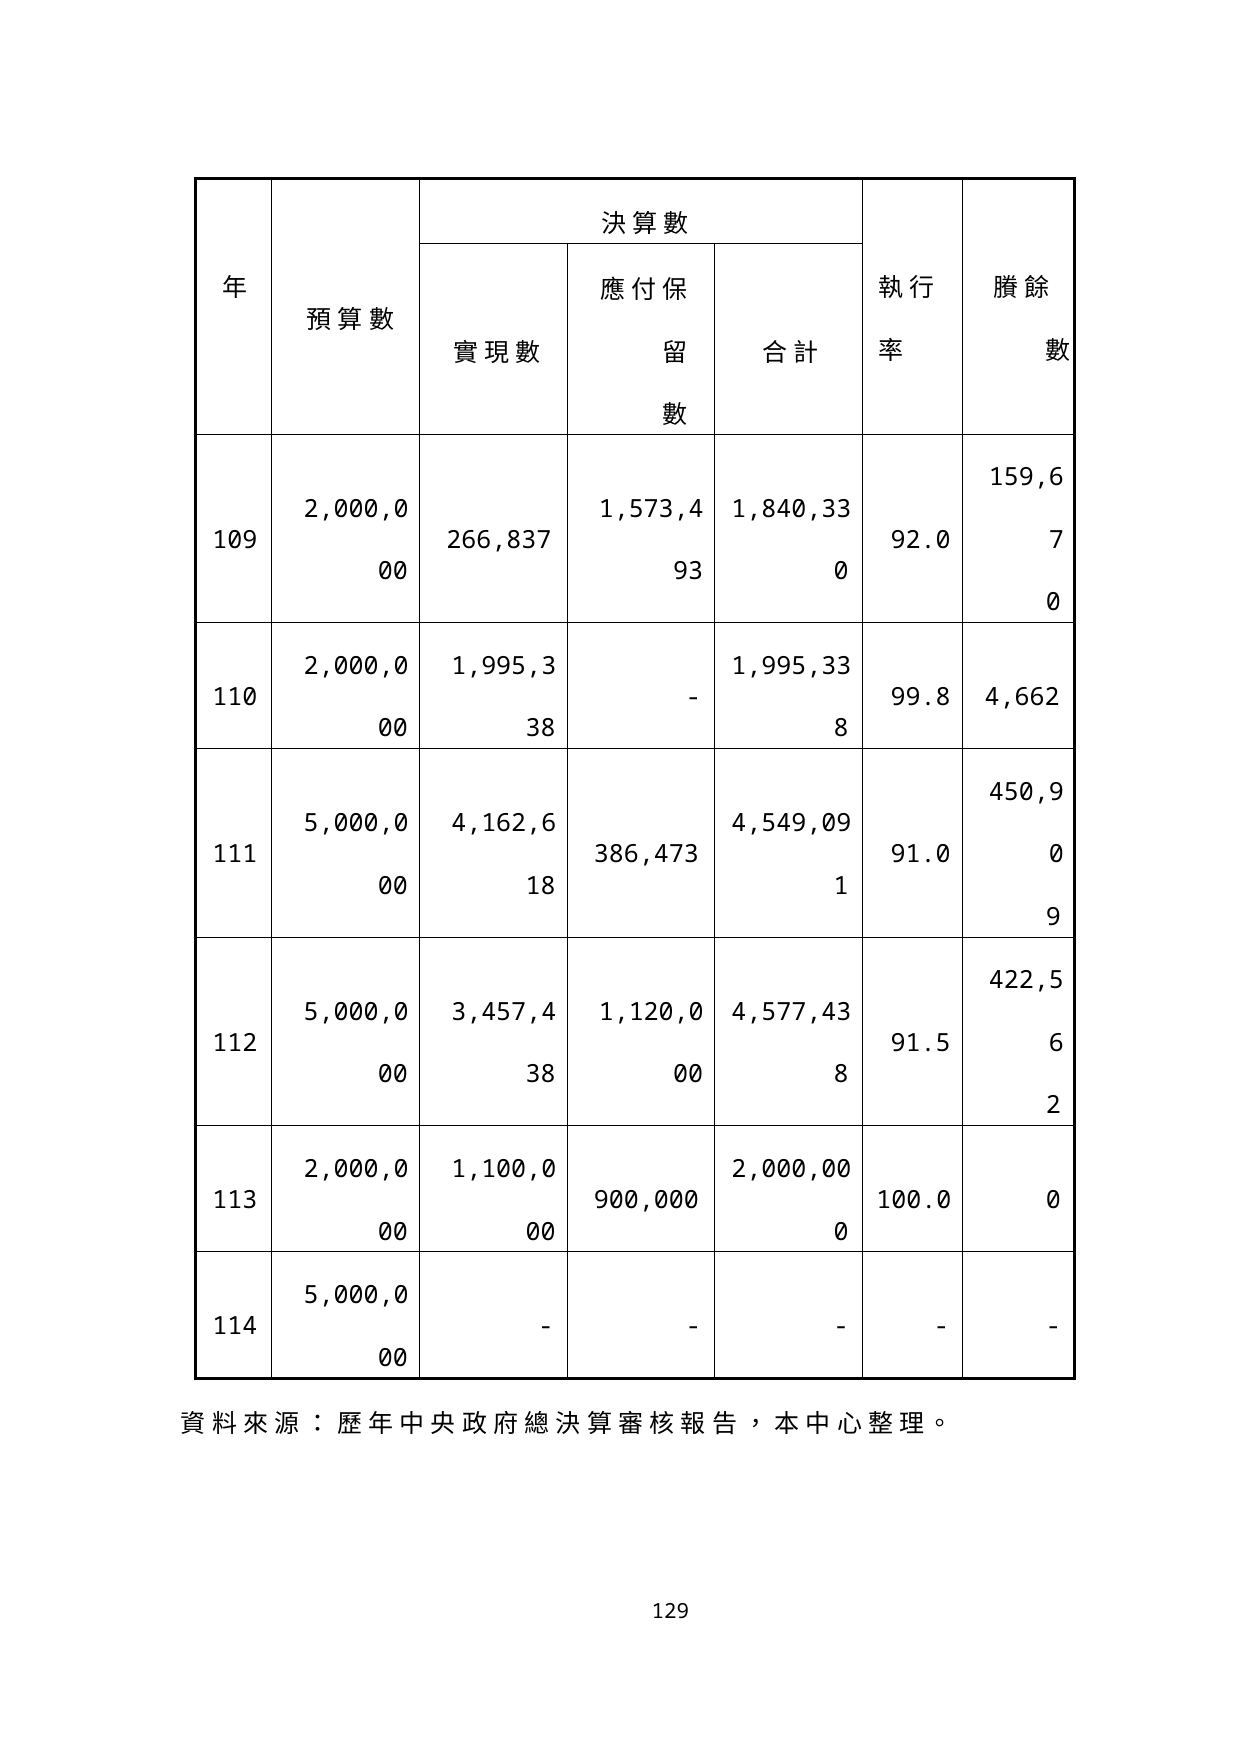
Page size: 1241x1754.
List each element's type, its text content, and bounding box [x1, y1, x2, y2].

table_cell 4,162,618 [420, 749, 567, 937]
table_cell - [963, 1252, 1073, 1377]
table_cell 91.0 [863, 749, 962, 937]
table_cell 109 [197, 435, 271, 622]
table_cell 159,670 [963, 435, 1073, 622]
table_cell 5,000,000 [272, 749, 419, 937]
table_cell 4,549,091 [715, 749, 862, 937]
table_cell 實現數 [420, 244, 567, 433]
table_header 決算數 [420, 180, 862, 243]
table_cell 266,837 [420, 435, 567, 622]
table_cell 5,000,000 [272, 938, 419, 1125]
text 資料來源：歷年中央政府總決算審核報告，本中心整理。 [177, 1380, 1063, 1443]
table_cell 4,662 [963, 623, 1073, 748]
table_cell 5,000,000 [272, 1252, 419, 1377]
table_header 年度 [197, 180, 271, 433]
table_header 預算數 [272, 180, 419, 433]
table_cell 1,100,000 [420, 1126, 567, 1251]
table_cell 2,000,000 [272, 623, 419, 748]
table_cell 114 [197, 1252, 271, 1377]
table_cell - [568, 1252, 714, 1377]
table_cell 0 [963, 1126, 1073, 1251]
table_cell 4,577,438 [715, 938, 862, 1125]
table_cell - [420, 1252, 567, 1377]
table_cell 113 [197, 1126, 271, 1251]
table_cell - [568, 623, 714, 748]
table_cell 386,473 [568, 749, 714, 937]
table_cell 3,457,438 [420, 938, 567, 1125]
table_cell 112 [197, 938, 271, 1125]
table_cell 1,120,000 [568, 938, 714, 1125]
table_cell 2,000,000 [715, 1126, 862, 1251]
table_cell - [863, 1252, 962, 1377]
table_cell 1,573,493 [568, 435, 714, 622]
table_cell 2,000,000 [272, 1126, 419, 1251]
table_cell 合計 [715, 244, 862, 433]
table_header 賸餘數 [963, 180, 1073, 433]
table_cell 2,000,000 [272, 435, 419, 622]
table_header 執行率 [863, 180, 962, 433]
table_cell - [715, 1252, 862, 1377]
table_cell 100.0 [863, 1126, 962, 1251]
table_cell 99.8 [863, 623, 962, 748]
table_cell 422,562 [963, 938, 1073, 1125]
table_cell 1,995,338 [420, 623, 567, 748]
table_cell 450,909 [963, 749, 1073, 937]
table_cell 900,000 [568, 1126, 714, 1251]
table_cell 1,995,338 [715, 623, 862, 748]
table_cell 110 [197, 623, 271, 748]
table_cell 1,840,330 [715, 435, 862, 622]
table_cell 92.0 [863, 435, 962, 622]
table_cell 111 [197, 749, 271, 937]
table_cell 91.5 [863, 938, 962, 1125]
table_cell 應付保留數 [568, 244, 714, 433]
